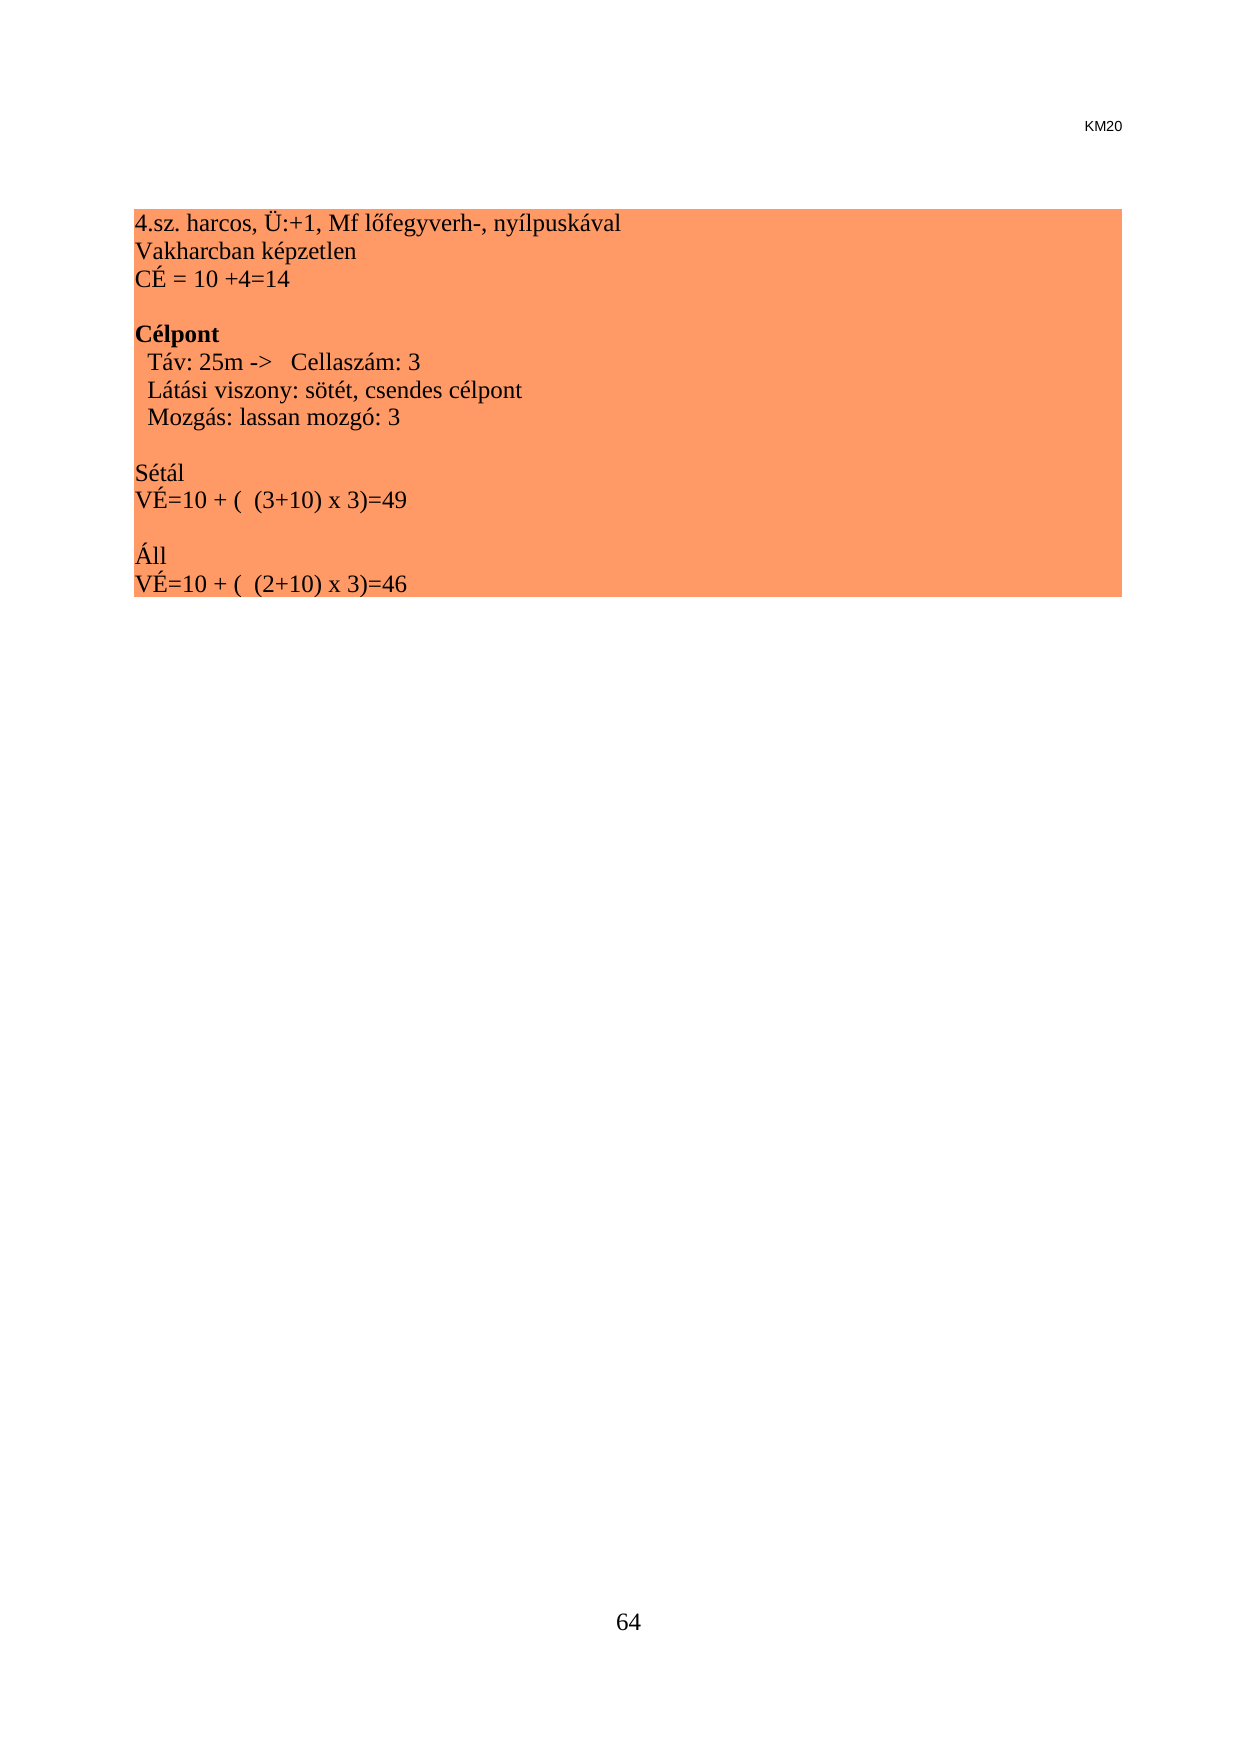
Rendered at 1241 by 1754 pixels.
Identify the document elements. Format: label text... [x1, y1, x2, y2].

text CÉ = 10 +4=14 [134, 265, 1122, 293]
text VÉ=10 + ( (3+10) x 3)=49 [134, 487, 1122, 514]
text Mozgás: lassan mozgó: 3 [134, 403, 1122, 431]
text Táv: 25m -> Cellaszám: 3 [134, 348, 1122, 376]
text 4.sz. harcos, Ü:+1, Mf lőfegyverh-, nyílpuskával [134, 209, 1122, 237]
text Sétál [134, 459, 1122, 487]
text Áll [134, 542, 1122, 570]
text Látási viszony: sötét, csendes célpont [134, 376, 1122, 403]
text Vakharcban képzetlen [134, 237, 1122, 265]
text Célpont [134, 320, 1122, 348]
text VÉ=10 + ( (2+10) x 3)=46 [134, 570, 1122, 597]
